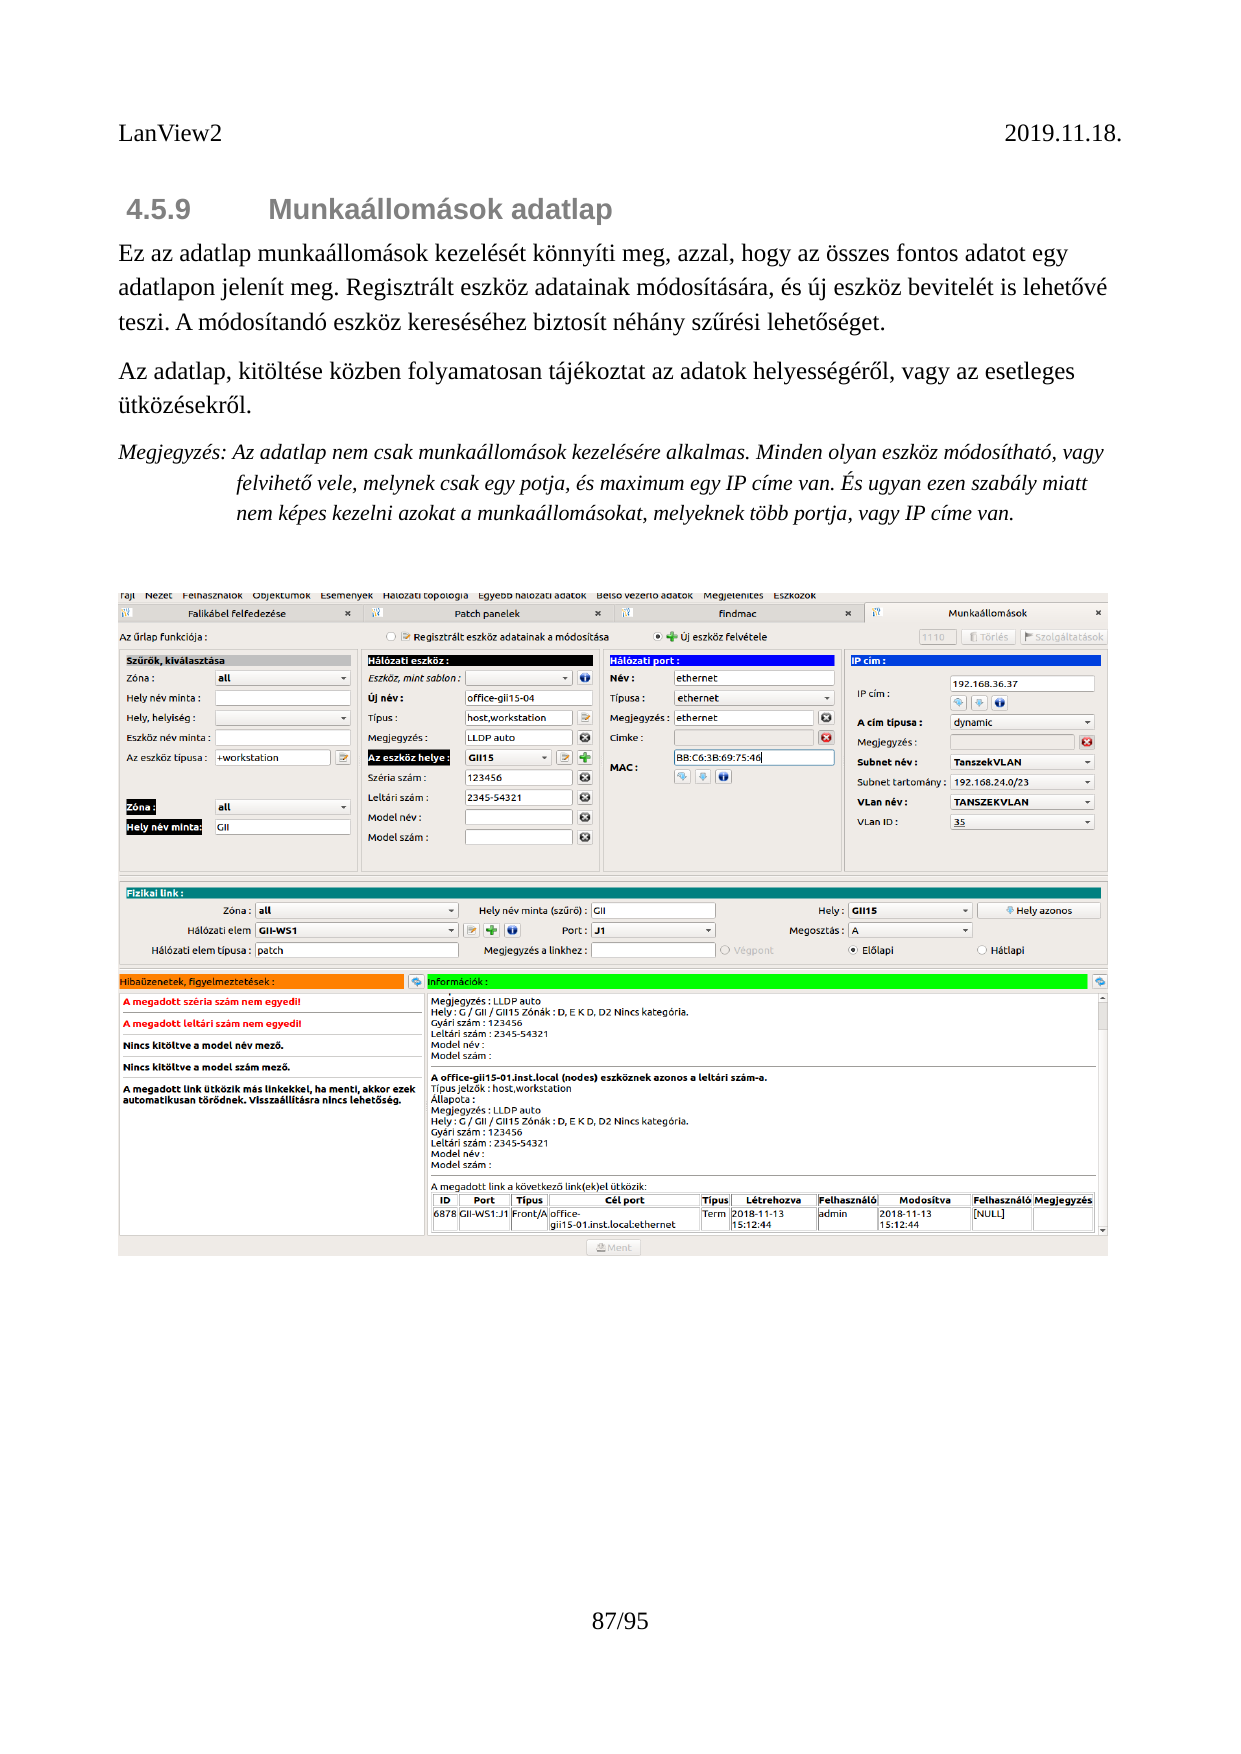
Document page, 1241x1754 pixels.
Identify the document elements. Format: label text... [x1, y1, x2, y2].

picture [118, 593, 1108, 1256]
subtitle Munkaállomások adatlap [118, 192, 1122, 225]
text Megjegyzés: Az adatlap nem csak munkaállomások kezelésére alkalmas. Minden olyan eszköz módosítható, vagy felvihető vele, melynek csak egy potja, és maximum egy IP címe van. És ugyan ezen szabály miatt nem képes kezelni azokat a munkaállomásokat, melyeknek több portja, vagy IP címe van. [118, 439, 1122, 525]
text Ez az adatlap munkaállomások kezelését könnyíti meg, azzal, hogy az összes fontos adatot egy adatlapon jelenít meg. Regisztrált eszköz adatainak módosítására, és új eszköz bevitelét is lehetővé teszi. A módosítandó eszköz kereséséhez biztosít néhány szűrési lehetőséget. [118, 238, 1122, 335]
text Az adatlap, kitöltése közben folyamatosan tájékoztat az adatok helyességéről, vagy az esetleges ütközésekről. [118, 356, 1122, 419]
